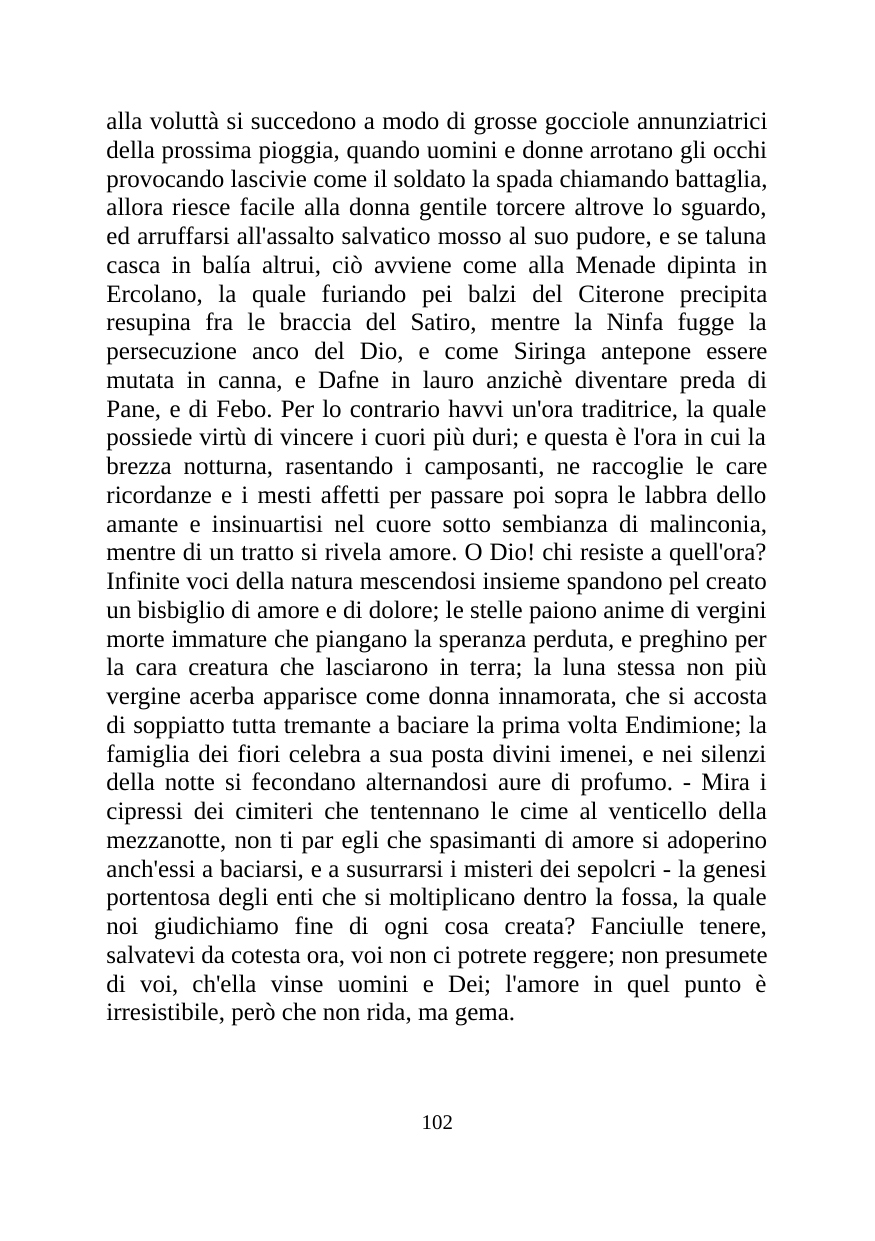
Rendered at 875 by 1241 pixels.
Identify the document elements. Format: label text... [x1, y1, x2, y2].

text alla voluttà si succedono a modo di grosse gocciole annunziatrici della prossima pioggia, quando uomini e donne arrotano gli occhi provocando lascivie come il soldato la spada chiamando battaglia, allora riesce facile alla donna gentile torcere altrove lo sguardo, ed arruffarsi all'assalto salvatico mosso al suo pudore, e se taluna casca in balía altrui, ciò avviene come alla Menade dipinta in Ercolano, la quale furiando pei balzi del Citerone precipita resupina fra le braccia del Satiro, mentre la Ninfa fugge la persecuzione anco del Dio, e come Siringa antepone essere mutata in canna, e Dafne in lauro anzichè diventare preda di Pane, e di Febo. Per lo contrario havvi un'ora traditrice, la quale possiede virtù di vincere i cuori più duri; e questa è l'ora in cui la brezza notturna, rasentando i camposanti, ne raccoglie le care ricordanze e i mesti affetti per passare poi sopra le labbra dello amante e insinuartisi nel cuore sotto sembianza di malinconia, mentre di un tratto si rivela amore. O Dio! chi resiste a quell'ora? Infinite voci della natura mescendosi insieme spandono pel creato un bisbiglio di amore e di dolore; le stelle paiono anime di vergini morte immature che piangano la speranza perduta, e preghino per la cara creatura che lasciarono in terra; la luna stessa non più vergine acerba apparisce come donna innamorata, che si accosta di soppiatto tutta tremante a baciare la prima volta Endimione; la famiglia dei fiori celebra a sua posta divini imenei, e nei silenzi della notte si fecondano alternandosi aure di profumo. - Mira i cipressi dei cimiteri che tentennano le cime al venticello della mezzanotte, non ti par egli che spasimanti di amore si adoperino anch'essi a baciarsi, e a susurrarsi i misteri dei sepolcri - la genesi portentosa degli enti che si moltiplicano dentro la fossa, la quale noi giudichiamo fine di ogni cosa creata? Fanciulle tenere, salvatevi da cotesta ora, voi non ci potrete reggere; non presumete di voi, ch'ella vinse uomini e Dei; l'amore in quel punto è irresistibile, però che non rida, ma gema. [106, 106, 768, 1026]
